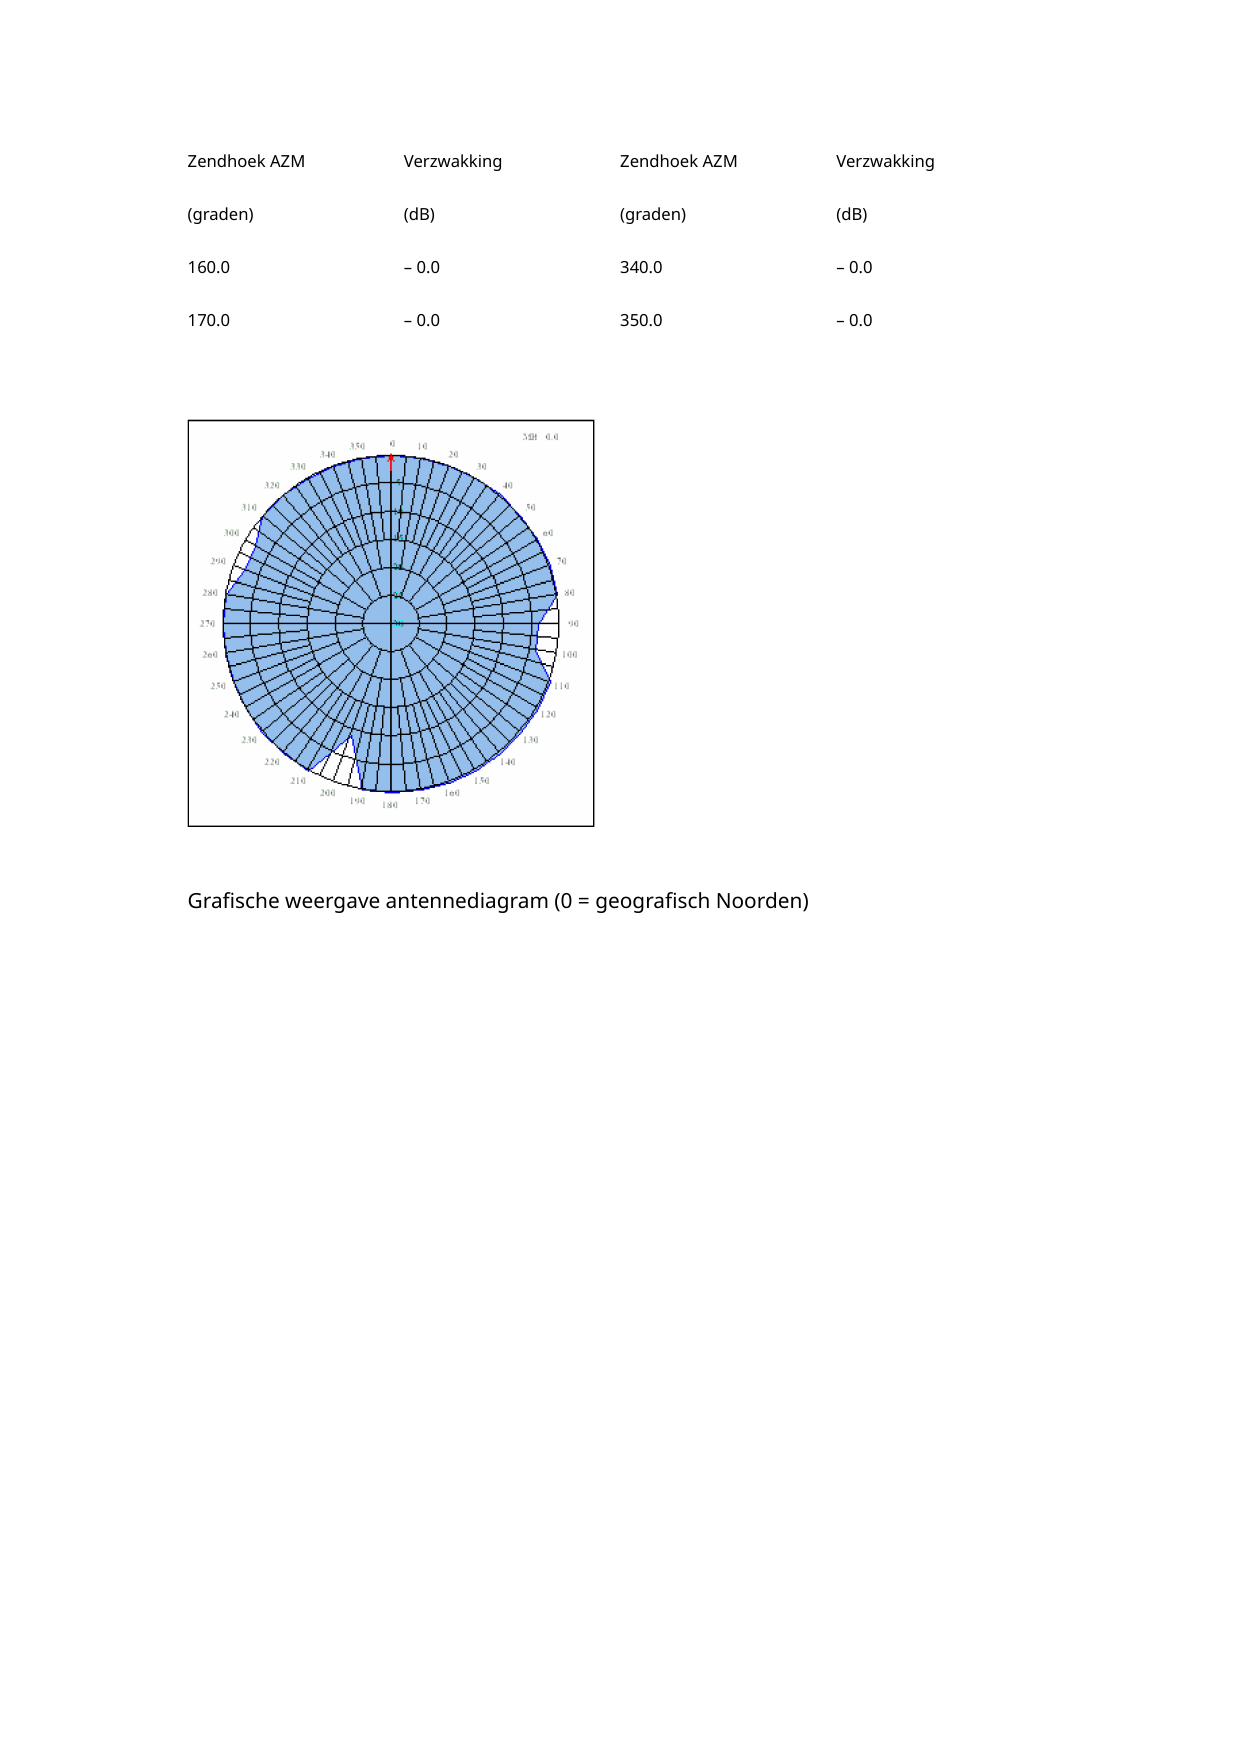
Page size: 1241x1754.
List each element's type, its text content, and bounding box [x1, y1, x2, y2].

table_cell 160.0 [188, 255, 404, 308]
table_header Verzwakking (dB) [404, 150, 620, 255]
table_cell – 0.0 [836, 308, 1053, 361]
table_header Zendhoek AZM (graden) [188, 150, 404, 255]
table_cell 170.0 [188, 308, 404, 361]
text Grafische weergave antennediagram (0 = geografisch Noorden) [187, 886, 1053, 914]
table_header Verzwakking (dB) [836, 150, 1053, 255]
table_cell 340.0 [620, 255, 836, 308]
table_cell – 0.0 [836, 255, 1053, 308]
table_header Zendhoek AZM (graden) [620, 150, 836, 255]
picture [187, 419, 596, 828]
table_cell – 0.0 [404, 255, 620, 308]
table_cell 350.0 [620, 308, 836, 361]
table_cell – 0.0 [404, 308, 620, 361]
